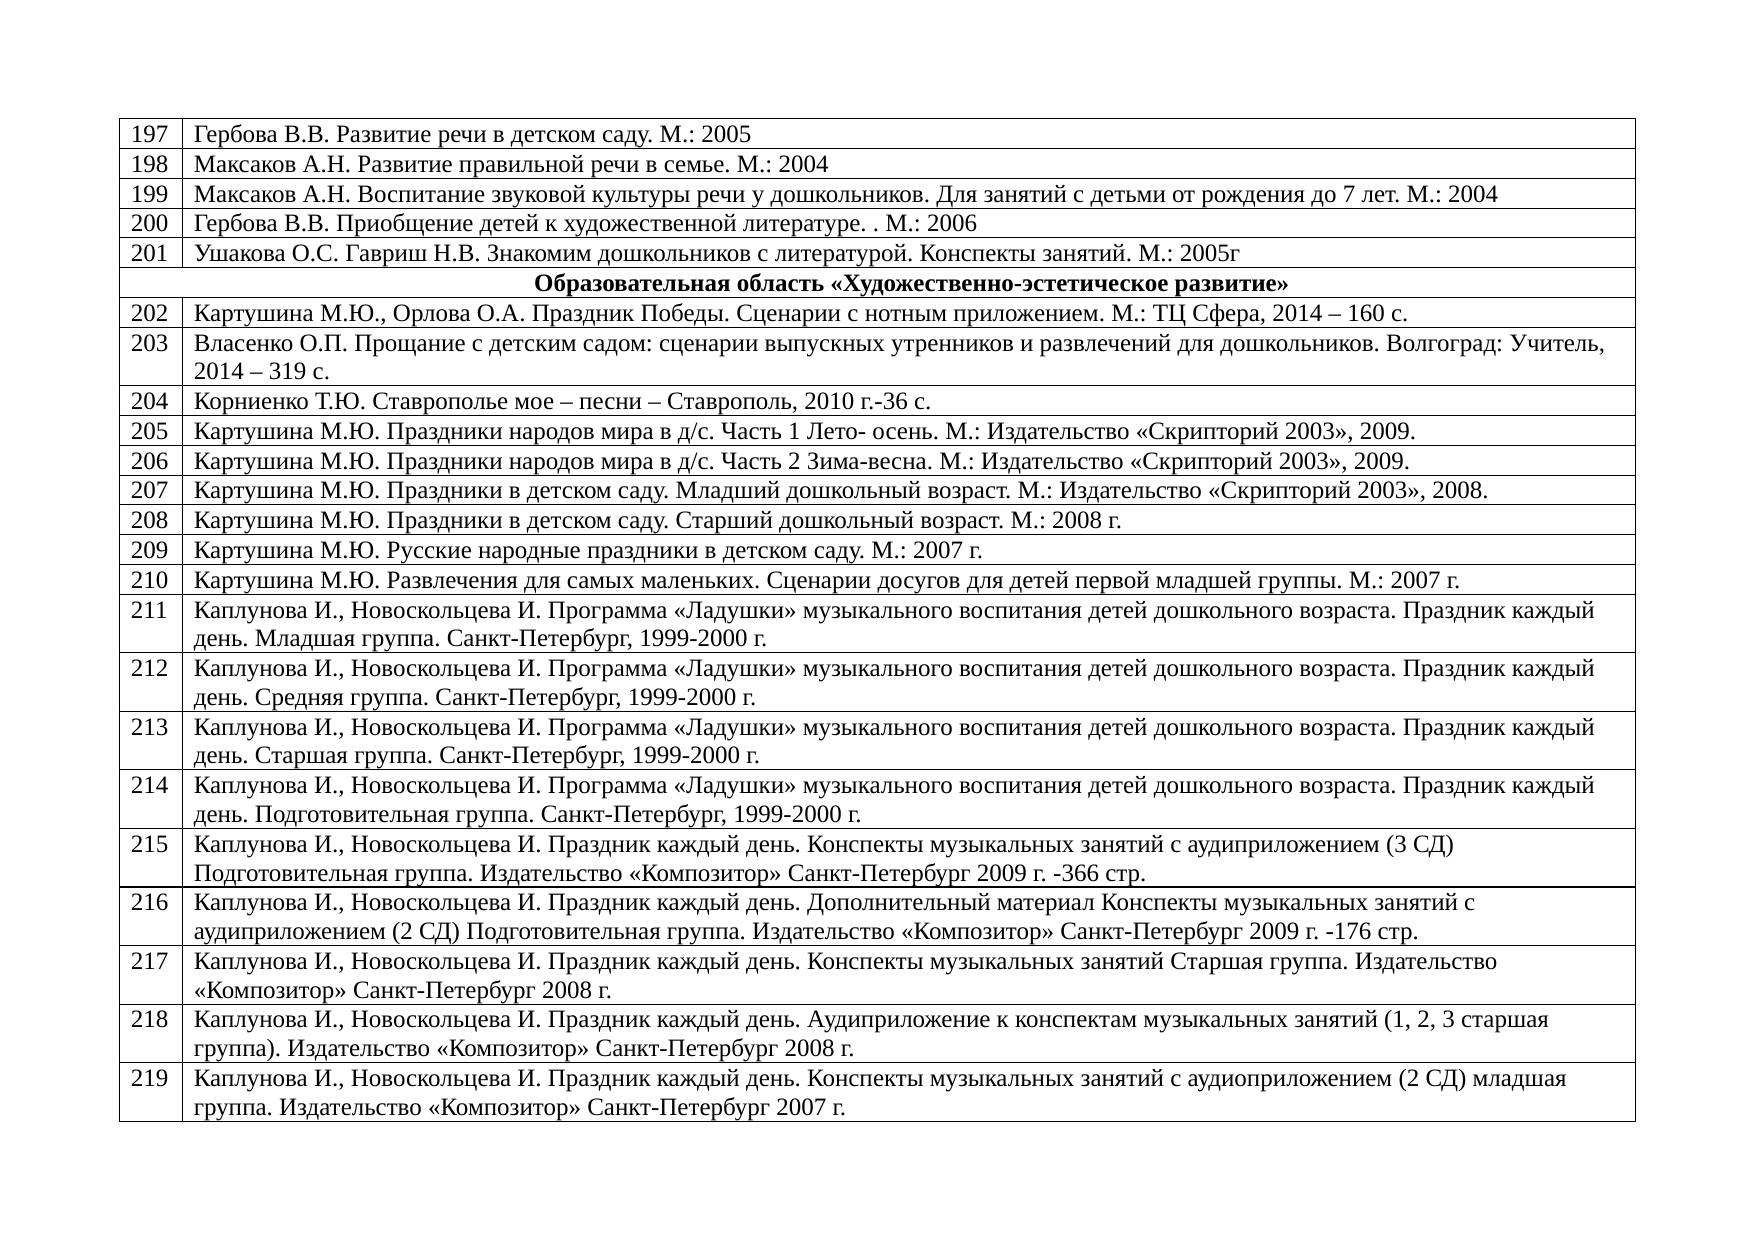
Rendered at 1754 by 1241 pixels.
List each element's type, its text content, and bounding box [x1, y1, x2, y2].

table_cell Картушина М.Ю. Праздники народов мира в д/с. Часть 2 Зима-весна. М.: Издательство «Скрипторий 2003», 2009. [183, 446, 1635, 474]
table_cell 211 [120, 595, 182, 652]
table_cell Власенко О.П. Прощание с детским садом: сценарии выпускных утренников и развлечений для дошкольников. Волгоград: Учитель, 2014 – 319 с. [183, 328, 1635, 385]
table_cell 210 [120, 565, 182, 594]
table_cell 200 [120, 209, 182, 237]
table_cell Каплунова И., Новоскольцева И. Праздник каждый день. Конспекты музыкальных занятий Старшая группа. Издательство «Композитор» Санкт-Петербург 2008 г. [183, 946, 1635, 1003]
table_cell Картушина М.Ю. Праздники народов мира в д/с. Часть 1 Лето- осень. М.: Издательство «Скрипторий 2003», 2009. [183, 416, 1635, 445]
table_cell Каплунова И., Новоскольцева И. Программа «Ладушки» музыкального воспитания детей дошкольного возраста. Праздник каждый день. Старшая группа. Санкт-Петербург, 1999-2000 г. [183, 712, 1635, 769]
table_cell Гербова В.В. Приобщение детей к художественной литературе. . М.: 2006 [183, 209, 1635, 237]
table_cell 212 [120, 653, 182, 711]
table_cell Каплунова И., Новоскольцева И. Праздник каждый день. Аудиприложение к конспектам музыкальных занятий (1, 2, 3 старшая группа). Издательство «Композитор» Санкт-Петербург 2008 г. [183, 1005, 1635, 1062]
table_cell 202 [120, 298, 182, 327]
table_cell Картушина М.Ю. Русские народные праздники в детском саду. М.: 2007 г. [183, 535, 1635, 564]
table_cell Каплунова И., Новоскольцева И. Программа «Ладушки» музыкального воспитания детей дошкольного возраста. Праздник каждый день. Подготовительная группа. Санкт-Петербург, 1999-2000 г. [183, 770, 1635, 828]
table_cell Картушина М.Ю. Праздники в детском саду. Старший дошкольный возраст. М.: 2008 г. [183, 505, 1635, 534]
table_cell Корниенко Т.Ю. Ставрополье мое – песни – Ставрополь, 2010 г.-36 с. [183, 386, 1635, 415]
table_cell Картушина М.Ю. Развлечения для самых маленьких. Сценарии досугов для детей первой младшей группы. М.: 2007 г. [183, 565, 1635, 594]
table_cell 206 [120, 446, 182, 474]
table_cell 203 [120, 328, 182, 385]
table_cell 216 [120, 888, 182, 945]
table_cell 204 [120, 386, 182, 415]
table_cell 208 [120, 505, 182, 534]
table_cell Ушакова О.С. Гавриш Н.В. Знакомим дошкольников с литературой. Конспекты занятий. М.: 2005г [183, 238, 1635, 267]
table_cell Каплунова И., Новоскольцева И. Программа «Ладушки» музыкального воспитания детей дошкольного возраста. Праздник каждый день. Младшая группа. Санкт-Петербург, 1999-2000 г. [183, 595, 1635, 652]
table_cell Каплунова И., Новоскольцева И. Праздник каждый день. Дополнительный материал Конспекты музыкальных занятий с аудиприложением (2 СД) Подготовительная группа. Издательство «Композитор» Санкт-Петербург 2009 г. -176 стр. [183, 888, 1635, 945]
table_cell 219 [120, 1063, 182, 1121]
table_cell Картушина М.Ю. Праздники в детском саду. Младший дошкольный возраст. М.: Издательство «Скрипторий 2003», 2008. [183, 476, 1635, 504]
table_cell 198 [120, 149, 182, 178]
table_cell Максаков А.Н. Воспитание звуковой культуры речи у дошкольников. Для занятий с детьми от рождения до 7 лет. М.: 2004 [183, 179, 1635, 207]
table_cell 218 [120, 1005, 182, 1062]
table_cell 209 [120, 535, 182, 564]
table_cell Каплунова И., Новоскольцева И. Праздник каждый день. Конспекты музыкальных занятий с аудиоприложением (2 СД) младшая группа. Издательство «Композитор» Санкт-Петербург 2007 г. [183, 1063, 1635, 1121]
table_cell Образовательная область «Художественно-эстетическое развитие» [120, 268, 1635, 297]
table_cell Максаков А.Н. Развитие правильной речи в семье. М.: 2004 [183, 149, 1635, 178]
table_cell 205 [120, 416, 182, 445]
table_cell 199 [120, 179, 182, 207]
table_cell 214 [120, 770, 182, 828]
table_cell 213 [120, 712, 182, 769]
table_cell Каплунова И., Новоскольцева И. Праздник каждый день. Конспекты музыкальных занятий с аудиприложением (3 СД) Подготовительная группа. Издательство «Композитор» Санкт-Петербург 2009 г. -366 стр. [183, 829, 1635, 886]
table_cell Гербова В.В. Развитие речи в детском саду. М.: 2005 [183, 119, 1635, 148]
table_cell 197 [120, 119, 182, 148]
table_cell 215 [120, 829, 182, 886]
table_cell 207 [120, 476, 182, 504]
table_cell 201 [120, 238, 182, 267]
table_cell Каплунова И., Новоскольцева И. Программа «Ладушки» музыкального воспитания детей дошкольного возраста. Праздник каждый день. Средняя группа. Санкт-Петербург, 1999-2000 г. [183, 653, 1635, 711]
table_cell Картушина М.Ю., Орлова О.А. Праздник Победы. Сценарии с нотным приложением. М.: ТЦ Сфера, 2014 – 160 с. [183, 298, 1635, 327]
table_cell 217 [120, 946, 182, 1003]
